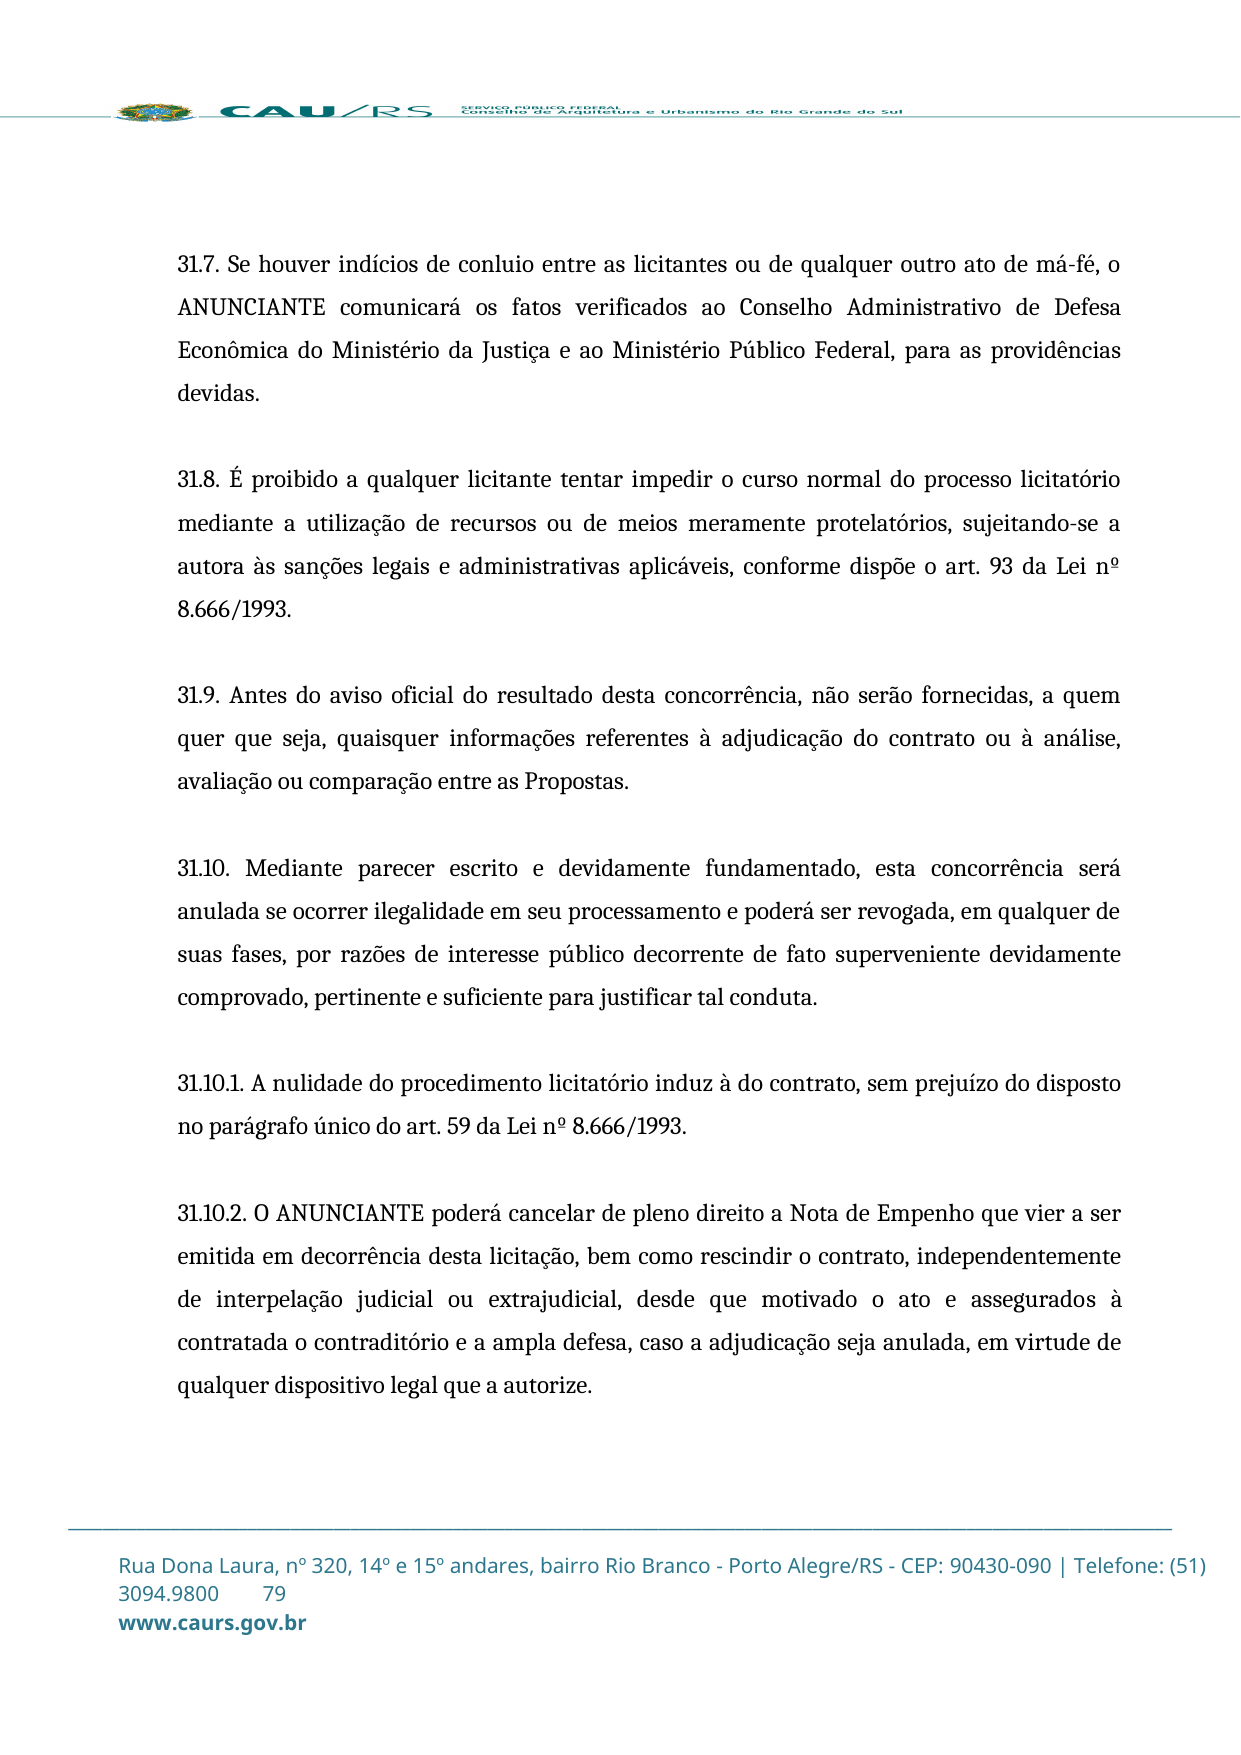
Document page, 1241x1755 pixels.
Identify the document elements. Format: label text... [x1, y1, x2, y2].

text 31.10. Mediante parecer escrito e devidamente fundamentado, esta concorrência será anulada se ocorrer ilegalidade em seu processamento e poderá ser revogada, em qualquer de suas fases, por razões de interesse público decorrente de fato superveniente devidamente comprovado, pertinente e suficiente para justificar tal conduta. [177, 853, 1122, 1012]
text 31.9. Antes do aviso oficial do resultado desta concorrência, não serão fornecidas, a quem quer que seja, quaisquer informações referentes à adjudicação do contrato ou à análise, avaliação ou comparação entre as Propostas. [177, 681, 1122, 796]
text 31.8. É proibido a qualquer licitante tentar impedir o curso normal do processo licitatório mediante a utilização de recursos ou de meios meramente protelatórios, sujeitando-se a autora às sanções legais e administrativas aplicáveis, conforme dispõe o art. 93 da Lei nº 8.666/1993. [177, 465, 1122, 623]
text 31.7. Se houver indícios de conluio entre as licitantes ou de qualquer outro ato de má-fé, o ANUNCIANTE comunicará os fatos verificados ao Conselho Administrativo de Defesa Econômica do Ministério da Justiça e ao Ministério Público Federal, para as providências devidas. [177, 250, 1122, 408]
text 31.10.2. O ANUNCIANTE poderá cancelar de pleno direito a Nota de Empenho que vier a ser emitida em decorrência desta licitação, bem como rescindir o contrato, independentemente de interpelação judicial ou extrajudicial, desde que motivado o ato e assegurados à contratada o contraditório e a ampla defesa, caso a adjudicação seja anulada, em virtude de qualquer dispositivo legal que a autorize. [177, 1198, 1122, 1400]
text 31.10.1. A nulidade do procedimento licitatório induz à do contrato, sem prejuízo do disposto no parágrafo único do art. 59 da Lei nº 8.666/1993. [177, 1069, 1122, 1141]
